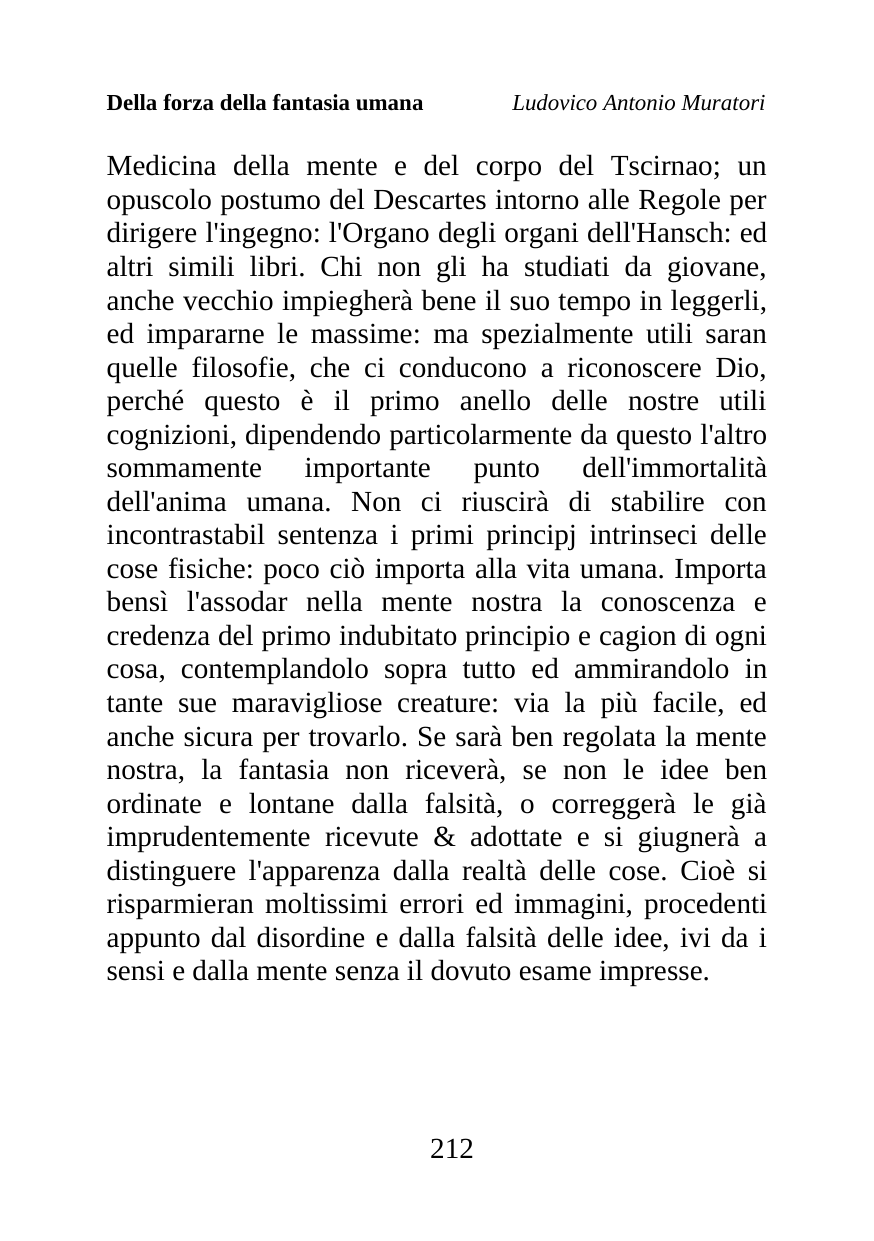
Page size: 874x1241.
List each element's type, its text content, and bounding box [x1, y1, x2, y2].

text Medicina della mente e del corpo del Tscirnao; un opuscolo postumo del Descartes intorno alle Regole per dirigere l'ingegno: l'Organo degli organi dell'Hansch: ed altri simili libri. Chi non gli ha studiati da giovane, anche vecchio impiegherà bene il suo tempo in leggerli, ed impararne le massime: ma spezialmente utili saran quelle filosofie, che ci conducono a riconoscere Dio, perché questo è il primo anello delle nostre utili cognizioni, dipendendo particolarmente da questo l'altro sommamente importante punto dell'immortalità dell'anima umana. Non ci riuscirà di stabilire con incontrastabil sentenza i primi principj intrinseci delle cose fisiche: poco ciò importa alla vita umana. Importa bensì l'assodar nella mente nostra la conoscenza e credenza del primo indubitato principio e cagion di ogni cosa, contemplandolo sopra tutto ed ammirandolo in tante sue maravigliose creature: via la più facile, ed anche sicura per trovarlo. Se sarà ben regolata la mente nostra, la fantasia non riceverà, se non le idee ben ordinate e lontane dalla falsità, o correggerà le già imprudentemente ricevute & adottate e si giugnerà a distinguere l'apparenza dalla realtà delle cose. Cioè si risparmieran moltissimi errori ed immagini, procedenti appunto dal disordine e dalla falsità delle idee, ivi da i sensi e dalla mente senza il dovuto esame impresse. [106, 148, 768, 987]
